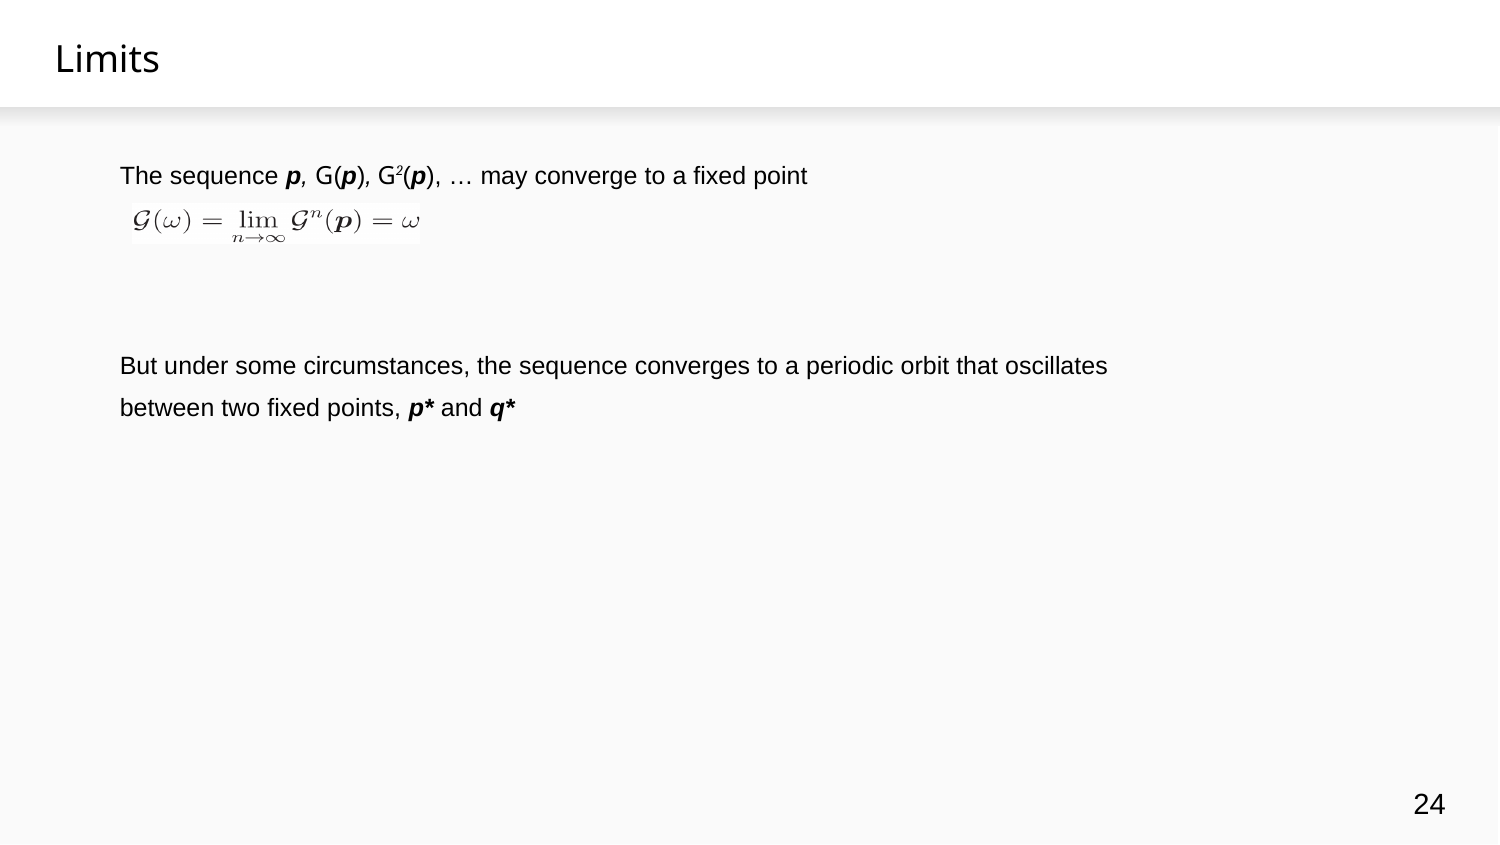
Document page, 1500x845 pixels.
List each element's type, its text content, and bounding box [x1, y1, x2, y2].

text_box But under some circumstances, the sequence converges to a periodic orbit that oscillates between two fixed points, p* and q* [105, 330, 1171, 556]
title Limits [54, 8, 227, 107]
text_box The sequence p, G(p), G2(p), … may converge to a fixed point [105, 150, 831, 242]
picture [132, 203, 420, 244]
